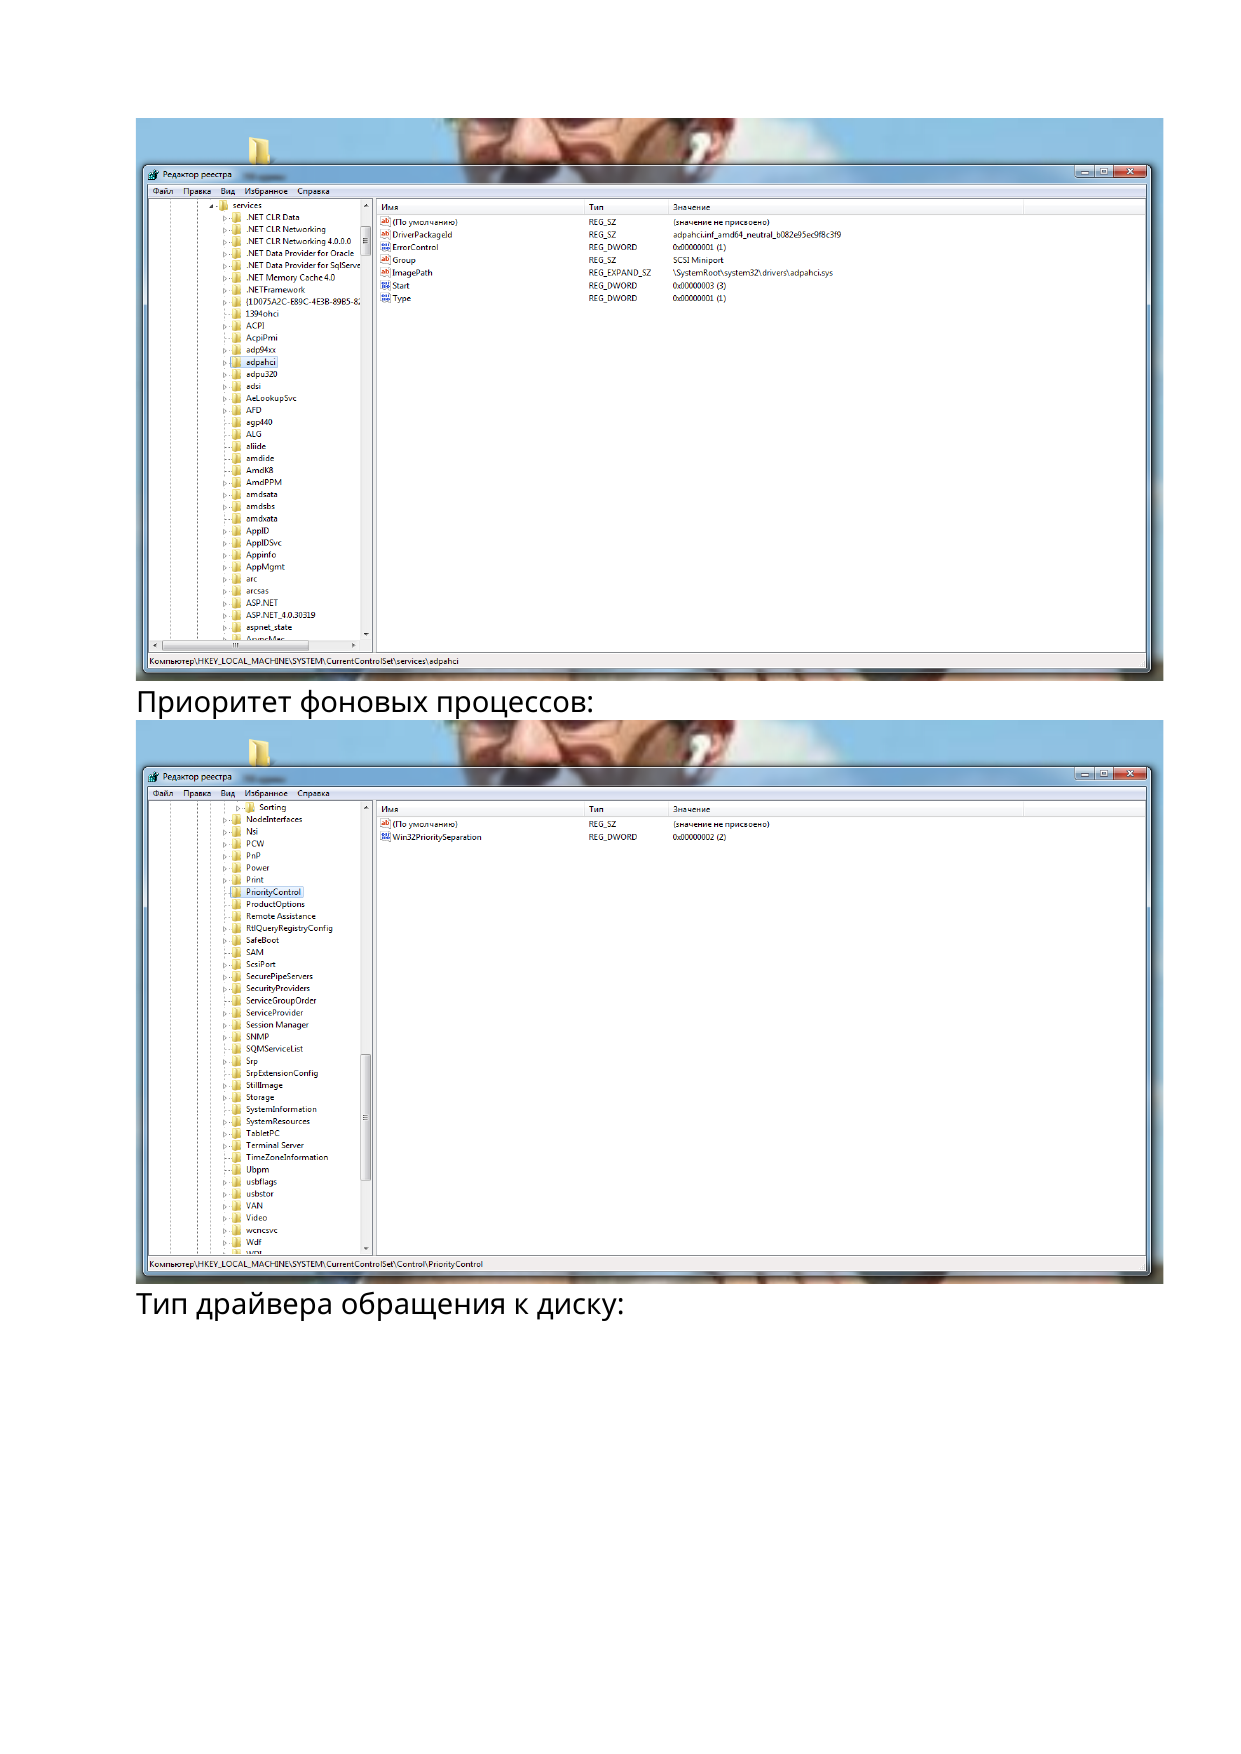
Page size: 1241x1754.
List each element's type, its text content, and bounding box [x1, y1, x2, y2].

picture [135, 118, 1164, 681]
text Приоритет фоновых процессов: [136, 681, 1163, 720]
picture [135, 720, 1164, 1284]
text Тип драйвера обращения к диску: [136, 1284, 1163, 1323]
